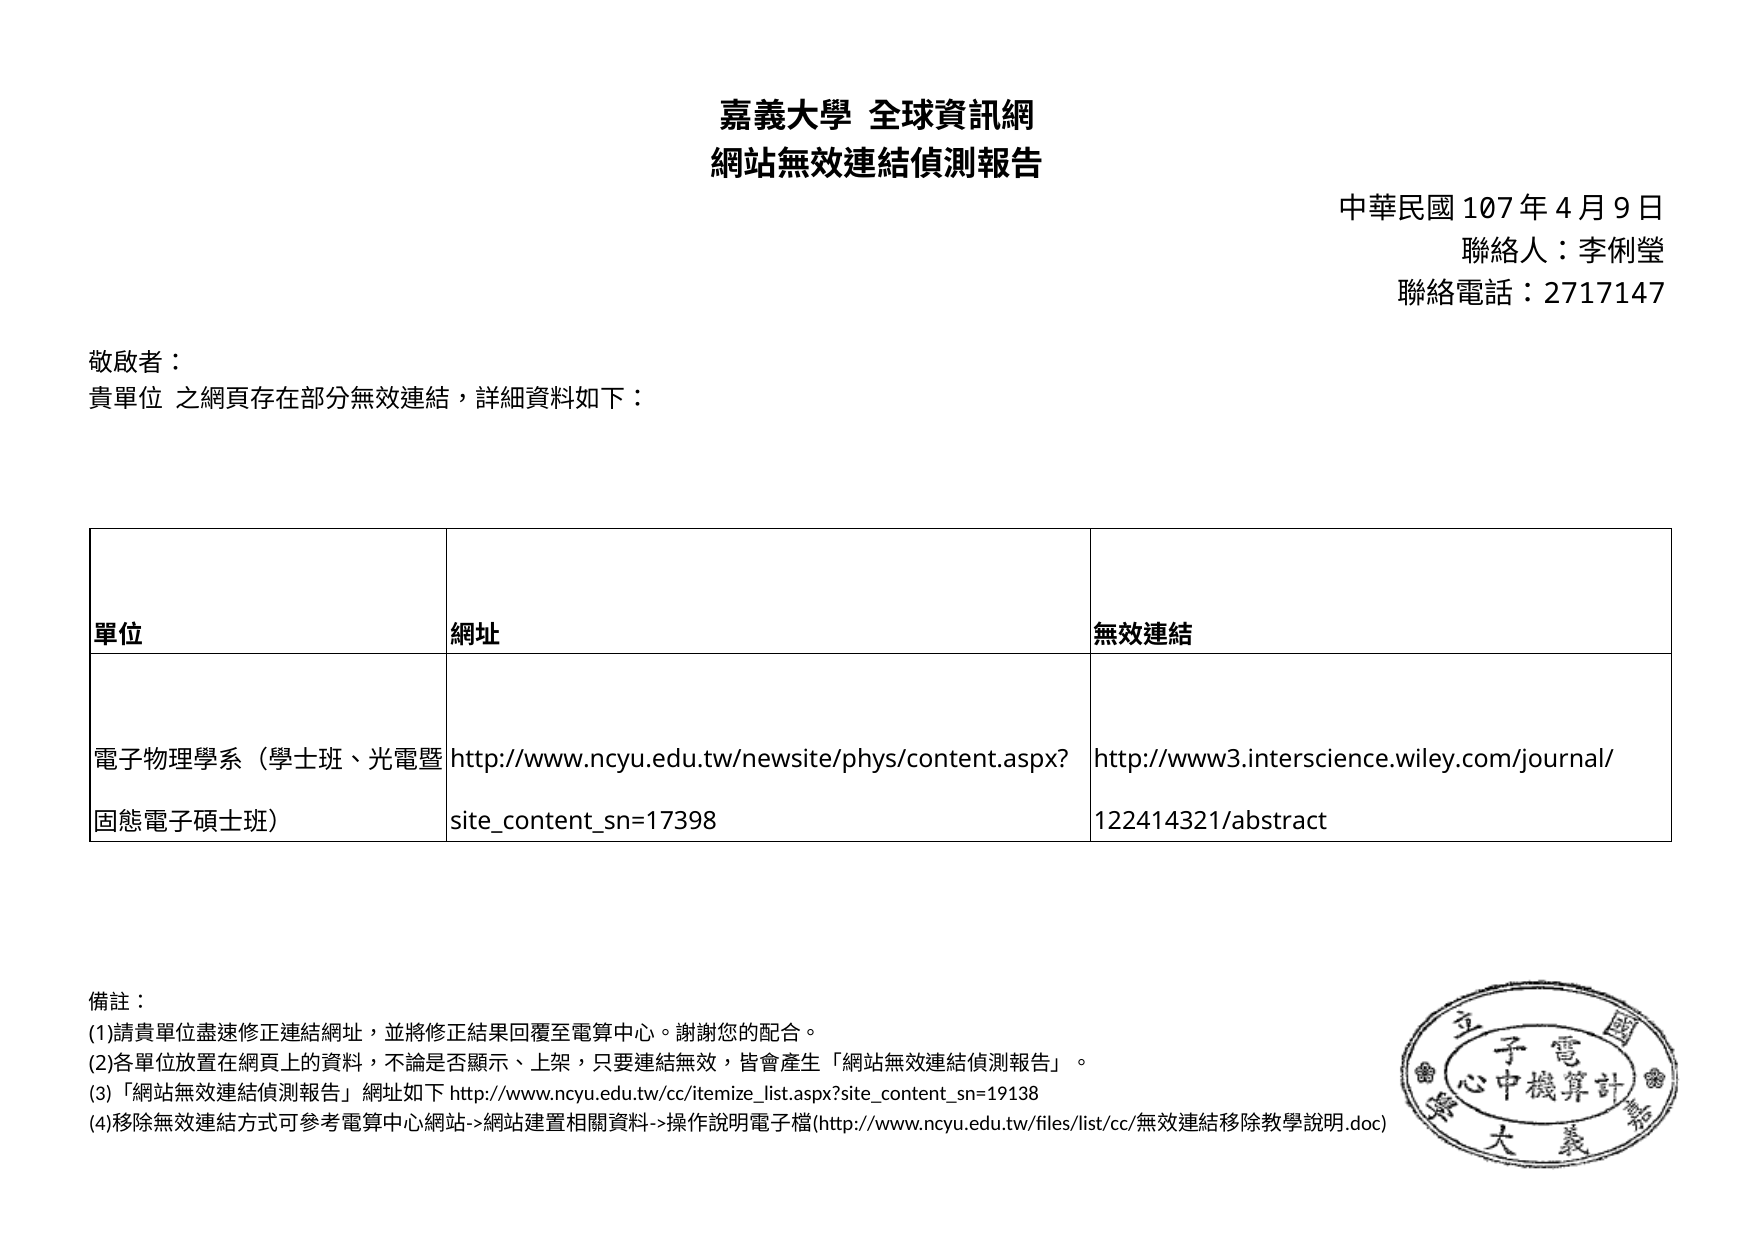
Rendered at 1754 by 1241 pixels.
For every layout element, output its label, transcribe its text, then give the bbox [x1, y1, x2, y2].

table_cell 電子物理學系（學士班、光電暨固態電子碩士班） [91, 654, 446, 841]
table_cell http://www.ncyu.edu.tw/newsite/phys/content.aspx?site_content_sn=17398 [447, 654, 1090, 841]
table_header 網址 [447, 529, 1090, 653]
table_header 無效連結 [1091, 529, 1671, 653]
table_header 單位 [91, 529, 446, 653]
table_cell http://www3.interscience.wiley.com/journal/122414321/abstract [1091, 654, 1671, 841]
